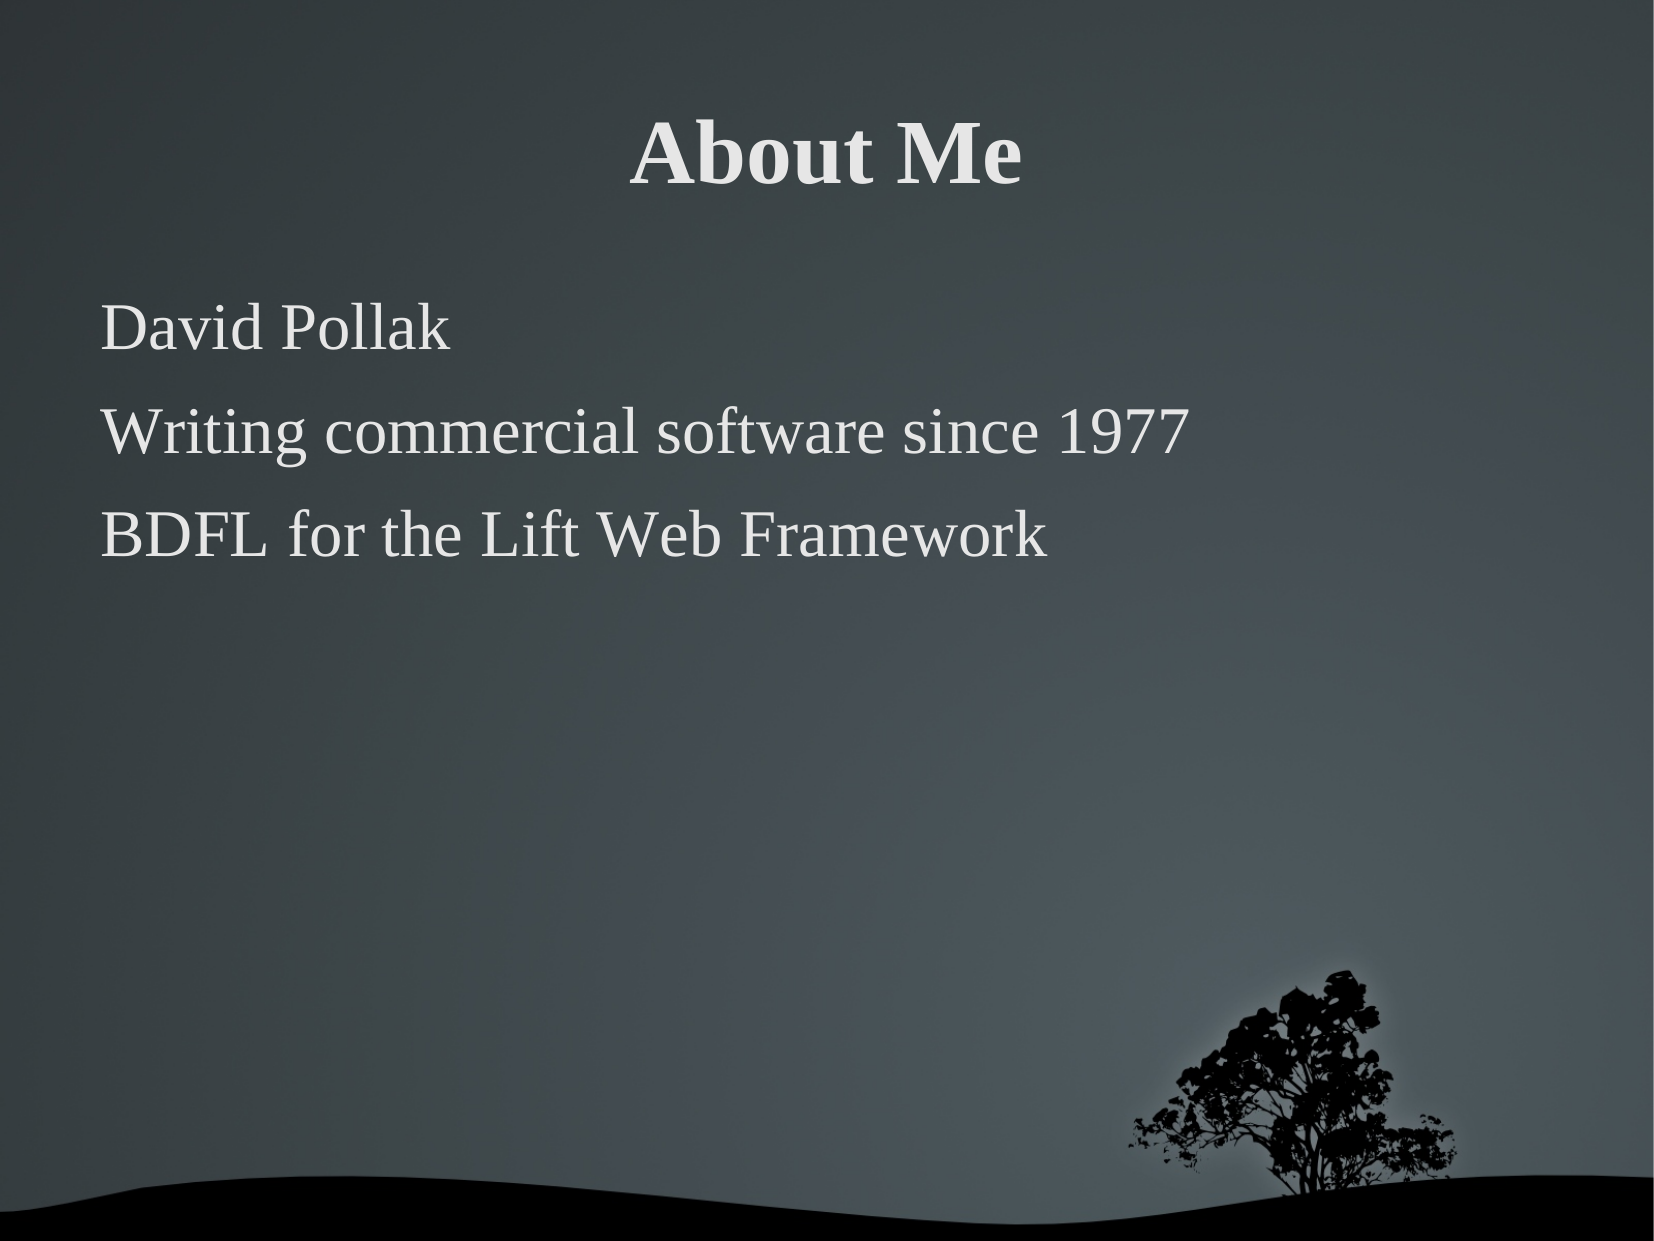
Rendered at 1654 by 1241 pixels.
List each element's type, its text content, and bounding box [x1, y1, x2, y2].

picture [0, 0, 1654, 1241]
title About Me [82, 56, 1571, 250]
list David Pollak Writing commercial software since 1977 BDFL for the Lift Web Framework [82, 290, 1571, 1094]
